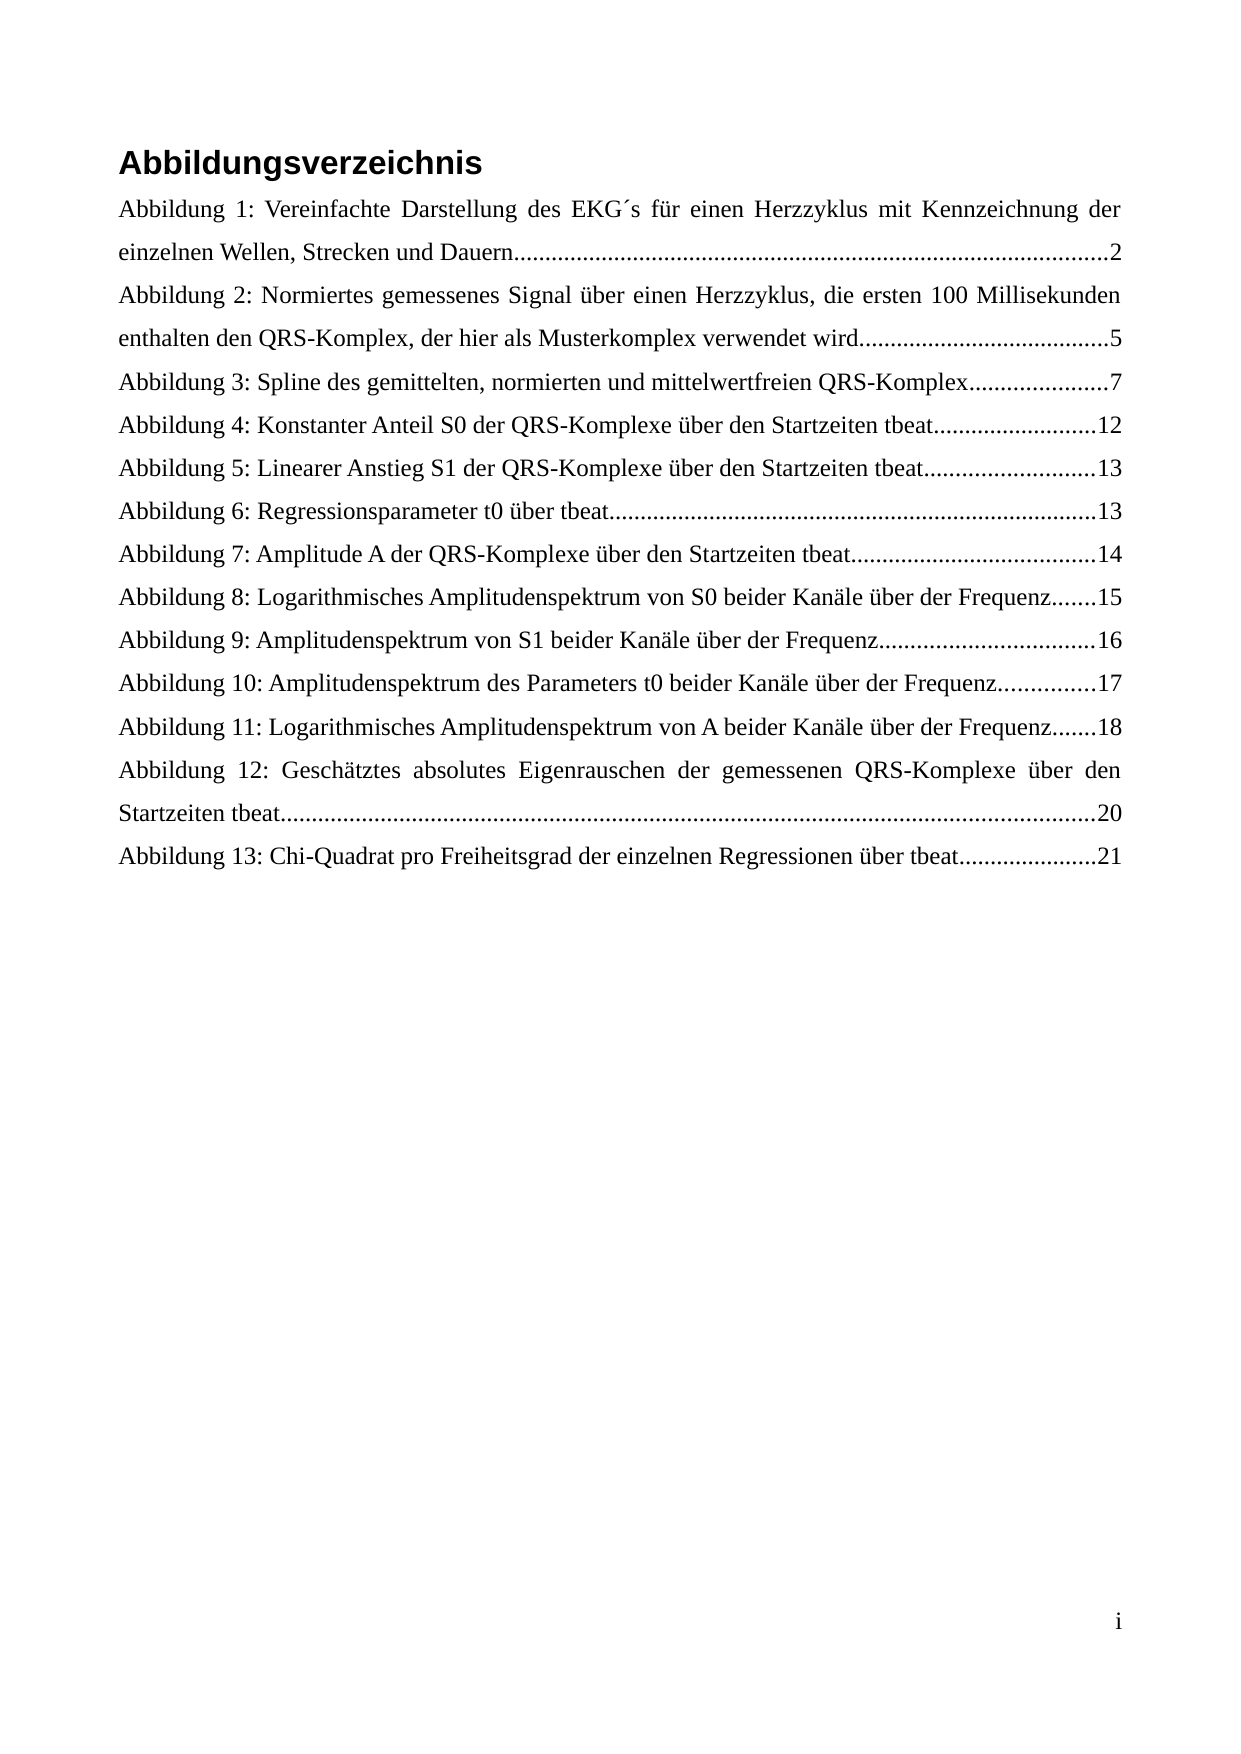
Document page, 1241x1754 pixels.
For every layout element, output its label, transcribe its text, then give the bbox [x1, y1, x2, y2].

text Abbildung 10: Amplitudenspektrum des Parameters t0 beider Kanäle über der Frequenz 17 [118, 668, 1122, 697]
text Abbildung 13: Chi-Quadrat pro Freiheitsgrad der einzelnen Regressionen über tbeat 21 [118, 841, 1122, 870]
text Abbildung 11: Logarithmisches Amplitudenspektrum von A beider Kanäle über der Frequenz 18 [118, 712, 1122, 740]
text Abbildung 1: Vereinfachte Darstellung des EKG´s für einen Herzzyklus mit Kennzeichnung der einzelnen Wellen, Strecken und Dauern 2 [118, 194, 1122, 266]
subtitle Abbildungsverzeichnis [118, 143, 1122, 182]
text Abbildung 9: Amplitudenspektrum von S1 beider Kanäle über der Frequenz 16 [118, 625, 1122, 654]
text Abbildung 8: Logarithmisches Amplitudenspektrum von S0 beider Kanäle über der Frequenz 15 [118, 582, 1122, 611]
text Abbildung 5: Linearer Anstieg S1 der QRS-Komplexe über den Startzeiten tbeat 13 [118, 453, 1122, 482]
text Abbildung 6: Regressionsparameter t0 über tbeat 13 [118, 496, 1122, 525]
text Abbildung 4: Konstanter Anteil S0 der QRS-Komplexe über den Startzeiten tbeat 12 [118, 410, 1122, 438]
text Abbildung 2: Normiertes gemessenes Signal über einen Herzzyklus, die ersten 100 Millisekunden enthalten den QRS-Komplex, der hier als Musterkomplex verwendet wird. 5 [118, 280, 1122, 352]
text Abbildung 3: Spline des gemittelten, normierten und mittelwertfreien QRS-Komplex 7 [118, 367, 1122, 395]
text Abbildung 7: Amplitude A der QRS-Komplexe über den Startzeiten tbeat 14 [118, 539, 1122, 568]
text Abbildung 12: Geschätztes absolutes Eigenrauschen der gemessenen QRS-Komplexe über den Startzeiten tbeat 20 [118, 755, 1122, 827]
